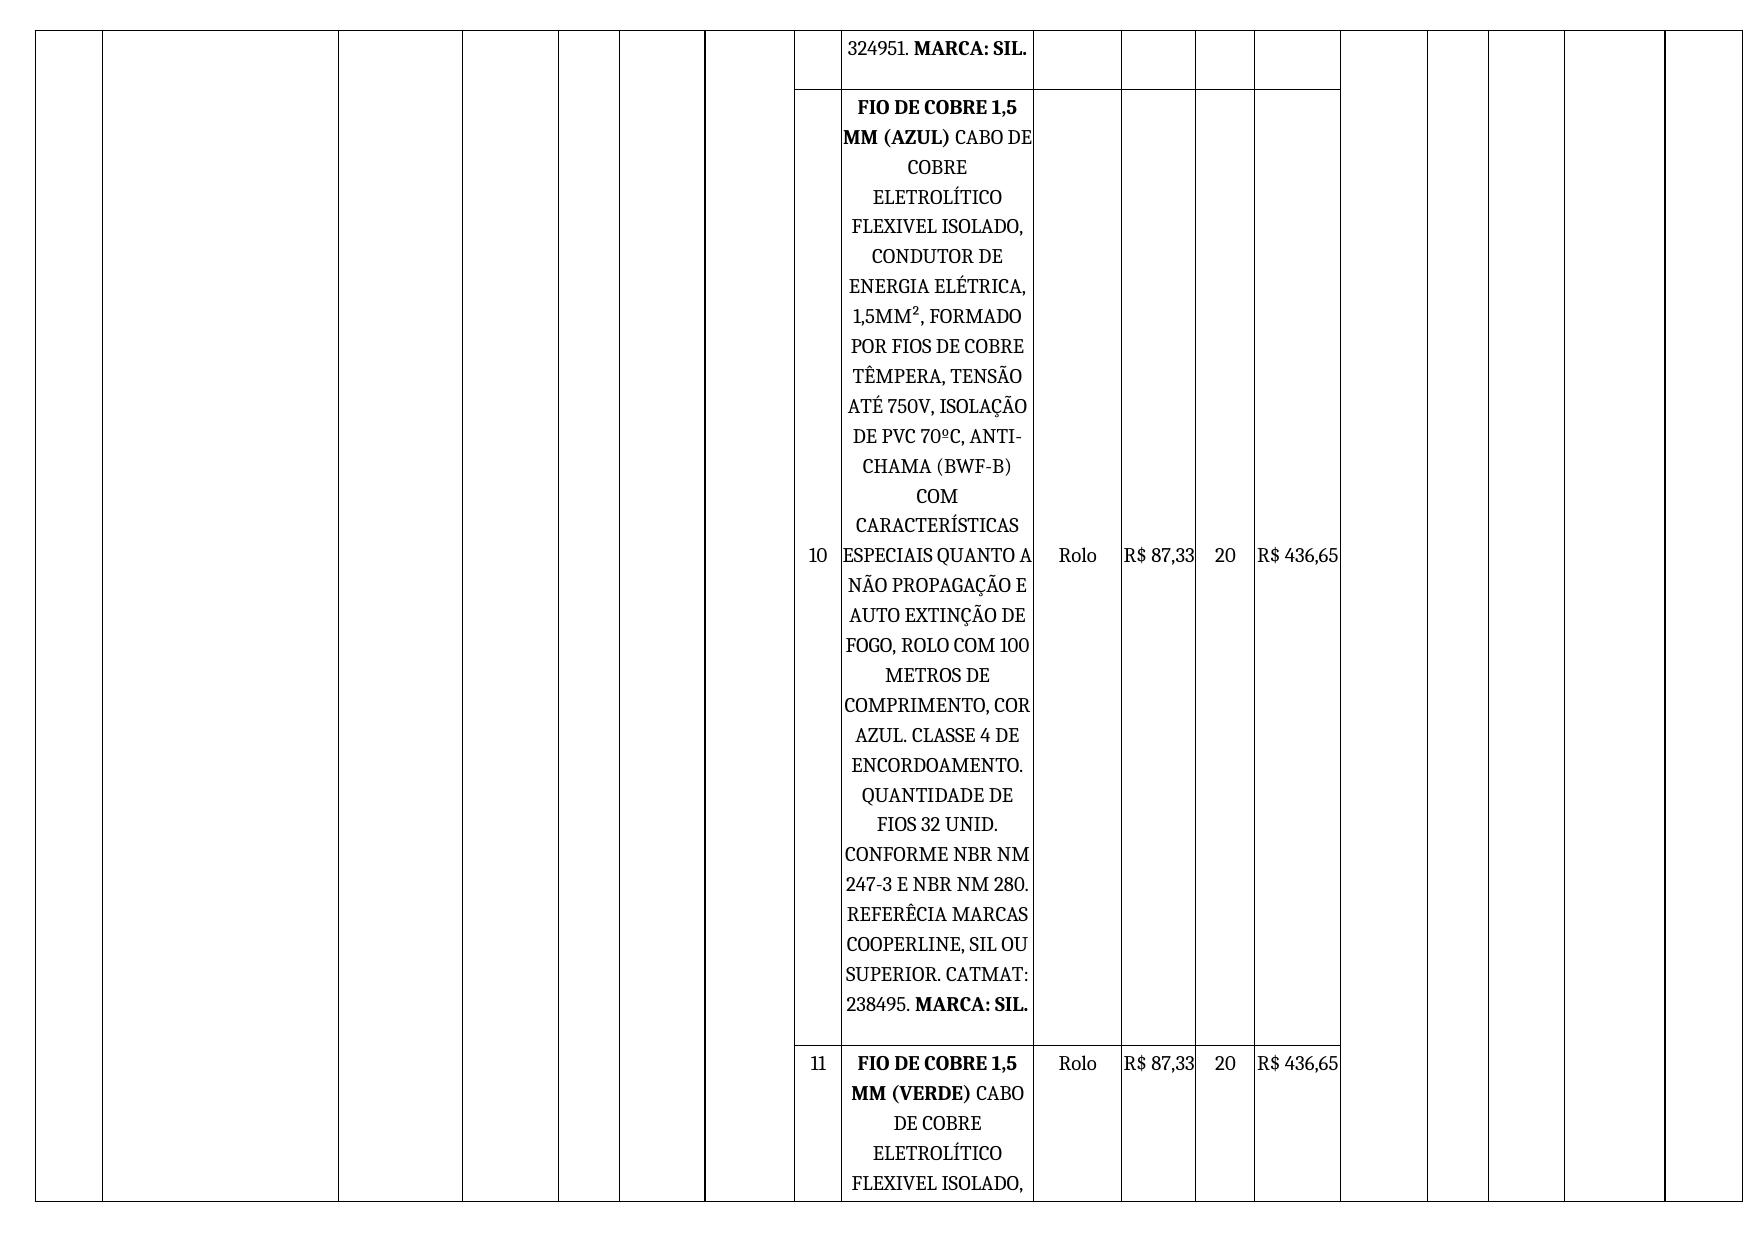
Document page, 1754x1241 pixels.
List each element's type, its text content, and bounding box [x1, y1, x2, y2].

table_cell R$ 87,33 [1122, 90, 1195, 1045]
table_cell R$ 87,33 [1122, 1046, 1195, 1201]
table_cell [1489, 31, 1564, 1201]
table_cell [1255, 31, 1340, 89]
table_cell 20 [1196, 90, 1254, 1045]
table_cell [1034, 31, 1121, 89]
table_cell [1565, 31, 1664, 1201]
table_cell [36, 31, 102, 1201]
table_cell [620, 31, 704, 1201]
table_cell 20 [1196, 1046, 1254, 1201]
table_cell 324951. MARCA: SIL. [842, 31, 1033, 89]
table_cell 11 [795, 1046, 841, 1201]
table_cell 10 [795, 90, 841, 1045]
table_cell FIO DE COBRE 1,5 MM (AZUL) CABO DE COBRE ELETROLÍTICO FLEXIVEL ISOLADO, CONDUTOR DE ENERGIA ELÉTRICA, 1,5MM², FORMADO POR FIOS DE COBRE TÊMPERA, TENSÃO ATÉ 750V, ISOLAÇÃO DE PVC 70ºC, ANTI-CHAMA (BWF-B) COM CARACTERÍSTICAS ESPECIAIS QUANTO A NÃO PROPAGAÇÃO E AUTO EXTINÇÃO DE FOGO, ROLO COM 100 METROS DE COMPRIMENTO, COR AZUL. CLASSE 4 DE ENCORDOAMENTO. QUANTIDADE DE FIOS 32 UNID. CONFORME NBR NM 247-3 E NBR NM 280. REFERÊCIA MARCAS COOPERLINE, SIL OU SUPERIOR. CATMAT: 238495. MARCA: SIL. [842, 90, 1033, 1045]
table_cell [1341, 31, 1427, 1201]
table_cell [103, 31, 338, 1201]
table_cell [706, 31, 794, 1201]
table_cell Rolo [1034, 1046, 1121, 1201]
table_cell [1428, 31, 1488, 1201]
table_cell [1196, 31, 1254, 89]
table_cell [795, 31, 841, 89]
table_cell Rolo [1034, 90, 1121, 1045]
table_cell R$ 436,65 [1255, 90, 1340, 1045]
table_cell R$ 436,65 [1255, 1046, 1340, 1201]
table_cell [1122, 31, 1195, 89]
table_cell FIO DE COBRE 1,5 MM (VERDE) CABO DE COBRE ELETROLÍTICO FLEXIVEL ISOLADO, [842, 1046, 1033, 1201]
table_cell [463, 31, 558, 1201]
table_cell [1666, 31, 1742, 1201]
table_cell [559, 31, 619, 1201]
table_cell [339, 31, 462, 1201]
